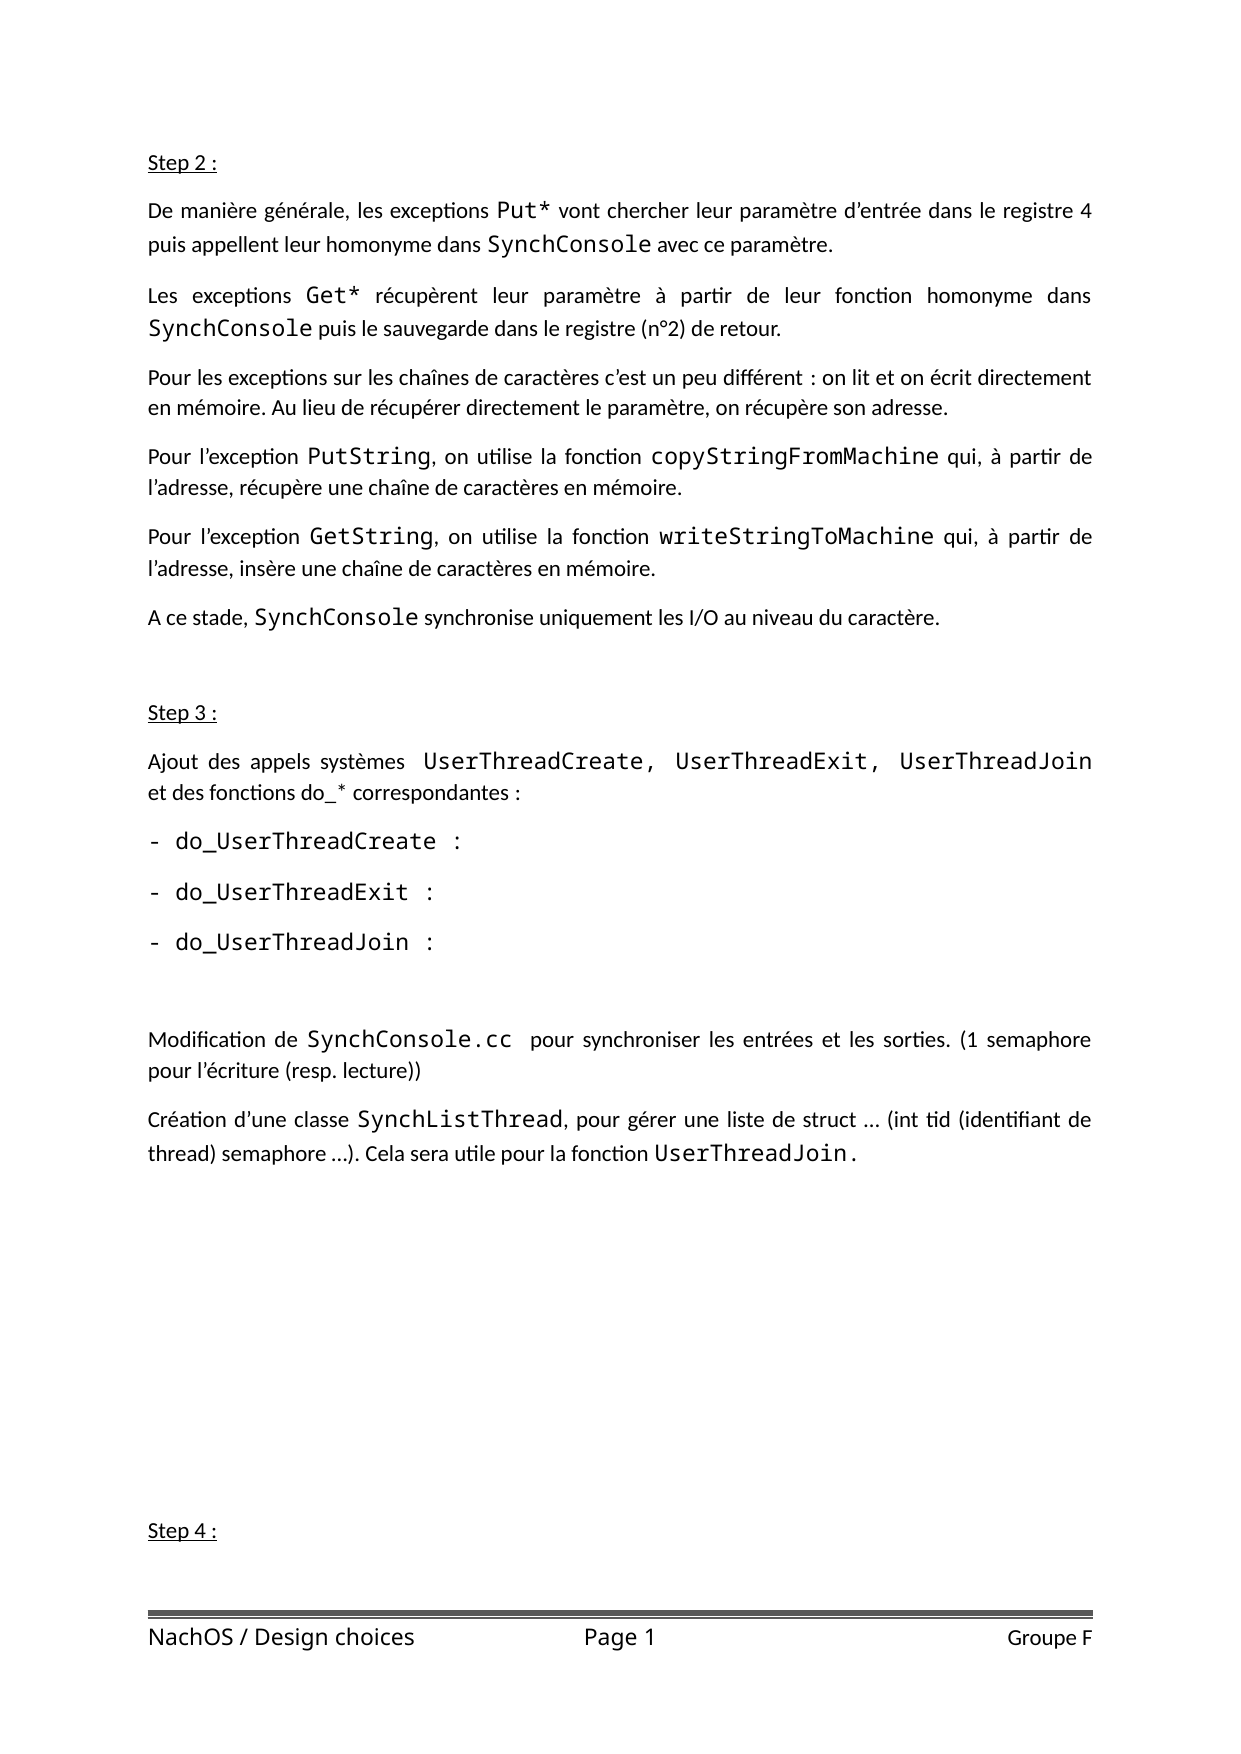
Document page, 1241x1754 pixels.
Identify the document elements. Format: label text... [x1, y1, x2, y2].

text A ce stade, SynchConsole synchronise uniquement les I/O au niveau du caractère. [148, 601, 1093, 632]
text Pour l’exception GetString, on utilise la fonction writeStringToMachine qui, à partir de l’adresse, insère une chaîne de caractères en mémoire. [148, 520, 1093, 582]
text Step 4 : [148, 1516, 1093, 1544]
text Pour les exceptions sur les chaînes de caractères c’est un peu différent : on lit et on écrit directement en mémoire. Au lieu de récupérer directement le paramètre, on récupère son adresse. [148, 363, 1093, 421]
text - do_UserThreadExit : [148, 875, 1093, 907]
text Création d’une classe SynchListThread, pour gérer une liste de struct … (int tid (identifiant de thread) semaphore …). Cela sera utile pour la fonction UserThreadJoin. [148, 1103, 1093, 1168]
text De manière générale, les exceptions Put* vont chercher leur paramètre d’entrée dans le registre 4 puis appellent leur homonyme dans SynchConsole avec ce paramètre. [148, 194, 1093, 259]
text Step 2 : [148, 148, 1093, 176]
text Pour l’exception PutString, on utilise la fonction copyStringFromMachine qui, à partir de l’adresse, récupère une chaîne de caractères en mémoire. [148, 440, 1093, 501]
text - do_UserThreadCreate : [148, 825, 1093, 856]
text - do_UserThreadJoin : [148, 926, 1093, 957]
text Step 3 : [148, 698, 1093, 726]
text Les exceptions Get* récupèrent leur paramètre à partir de leur fonction homonyme dans SynchConsole puis le sauvegarde dans le registre (n°2) de retour. [148, 279, 1093, 344]
text Ajout des appels systèmes UserThreadCreate, UserThreadExit, UserThreadJoin et des fonctions do_* correspondantes : [148, 745, 1093, 806]
text Modification de SynchConsole.cc pour synchroniser les entrées et les sorties. (1 semaphore pour l’écriture (resp. lecture)) [148, 1023, 1093, 1084]
